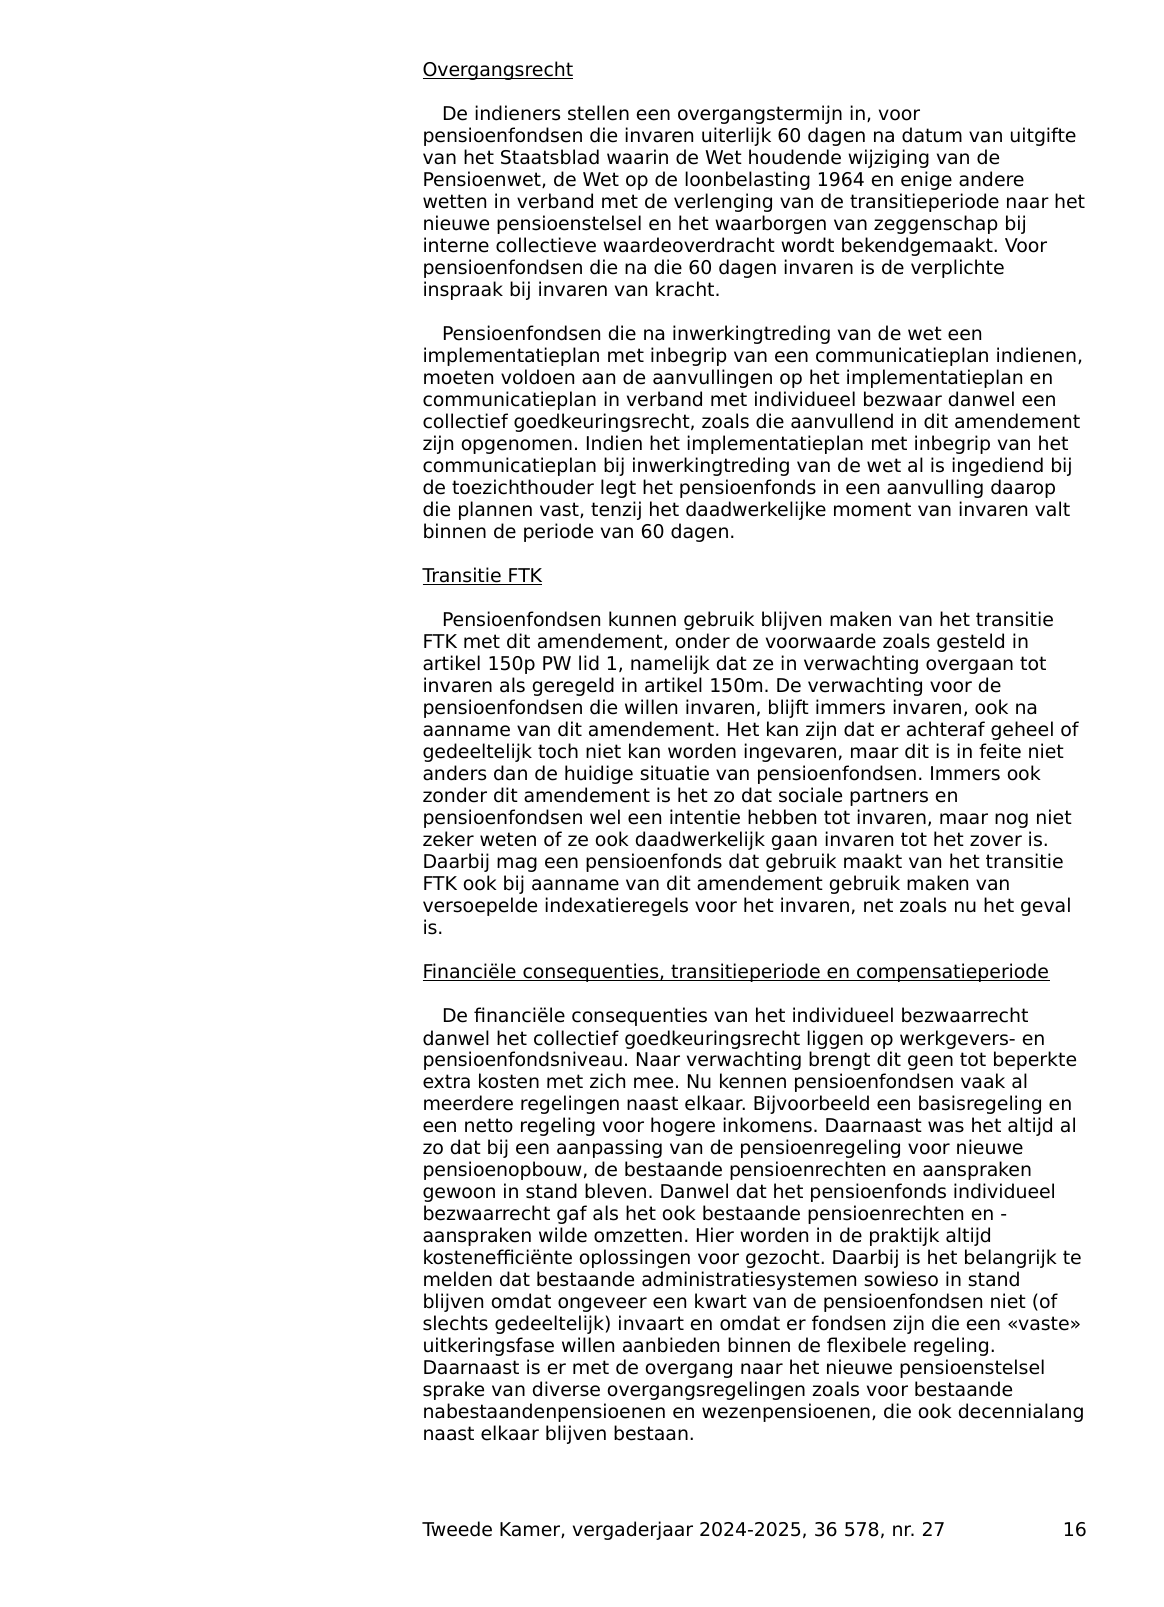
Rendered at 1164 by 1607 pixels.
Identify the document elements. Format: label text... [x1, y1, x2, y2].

text Pensioenfondsen die na inwerkingtreding van de wet een implementatieplan met inbegrip van een communicatieplan indienen, moeten voldoen aan de aanvullingen op het implementatieplan en communicatieplan in verband met individueel bezwaar danwel een collectief goedkeuringsrecht, zoals die aanvullend in dit amendement zijn opgenomen. Indien het implementatieplan met inbegrip van het communicatieplan bij inwerkingtreding van de wet al is ingediend bij de toezichthouder legt het pensioenfonds in een aanvulling daarop die plannen vast, tenzij het daadwerkelijke moment van invaren valt binnen de periode van 60 dagen. [422, 323, 1087, 543]
text Pensioenfondsen kunnen gebruik blijven maken van het transitie FTK met dit amendement, onder de voorwaarde zoals gesteld in artikel 150p PW lid 1, namelijk dat ze in verwachting overgaan tot invaren als geregeld in artikel 150m. De verwachting voor de pensioenfondsen die willen invaren, blijft immers invaren, ook na aanname van dit amendement. Het kan zijn dat er achteraf geheel of gedeeltelijk toch niet kan worden ingevaren, maar dit is in feite niet anders dan de huidige situatie van pensioenfondsen. Immers ook zonder dit amendement is het zo dat sociale partners en pensioenfondsen wel een intentie hebben tot invaren, maar nog niet zeker weten of ze ook daadwerkelijk gaan invaren tot het zover is. Daarbij mag een pensioenfonds dat gebruik maakt van het transitie FTK ook bij aanname van dit amendement gebruik maken van versoepelde indexatieregels voor het invaren, net zoals nu het geval is. [422, 609, 1087, 939]
subtitle Transitie FTK [422, 565, 1087, 587]
text De financiële consequenties van het individueel bezwaarrecht danwel het collectief goedkeuringsrecht liggen op werkgevers- en pensioenfondsniveau. Naar verwachting brengt dit geen tot beperkte extra kosten met zich mee. Nu kennen pensioenfondsen vaak al meerdere regelingen naast elkaar. Bijvoorbeeld een basisregeling en een netto regeling voor hogere inkomens. Daarnaast was het altijd al zo dat bij een aanpassing van de pensioenregeling voor nieuwe pensioenopbouw, de bestaande pensioenrechten en aanspraken gewoon in stand bleven. Danwel dat het pensioenfonds individueel bezwaarrecht gaf als het ook bestaande pensioenrechten en -aanspraken wilde omzetten. Hier worden in de praktijk altijd kostenefficiënte oplossingen voor gezocht. Daarbij is het belangrijk te melden dat bestaande administratiesystemen sowieso in stand blijven omdat ongeveer een kwart van de pensioenfondsen niet (of slechts gedeeltelijk) invaart en omdat er fondsen zijn die een «vaste» uitkeringsfase willen aanbieden binnen de flexibele regeling. Daarnaast is er met de overgang naar het nieuwe pensioenstelsel sprake van diverse overgangsregelingen zoals voor bestaande nabestaandenpensioenen en wezenpensioenen, die ook decennialang naast elkaar blijven bestaan. [422, 1005, 1087, 1445]
subtitle Overgangsrecht [422, 59, 1087, 81]
subtitle Financiële consequenties, transitieperiode en compensatieperiode [422, 961, 1087, 983]
text De indieners stellen een overgangstermijn in, voor pensioenfondsen die invaren uiterlijk 60 dagen na datum van uitgifte van het Staatsblad waarin de Wet houdende wijziging van de Pensioenwet, de Wet op de loonbelasting 1964 en enige andere wetten in verband met de verlenging van de transitieperiode naar het nieuwe pensioenstelsel en het waarborgen van zeggenschap bij interne collectieve waardeoverdracht wordt bekendgemaakt. Voor pensioenfondsen die na die 60 dagen invaren is de verplichte inspraak bij invaren van kracht. [422, 103, 1087, 301]
